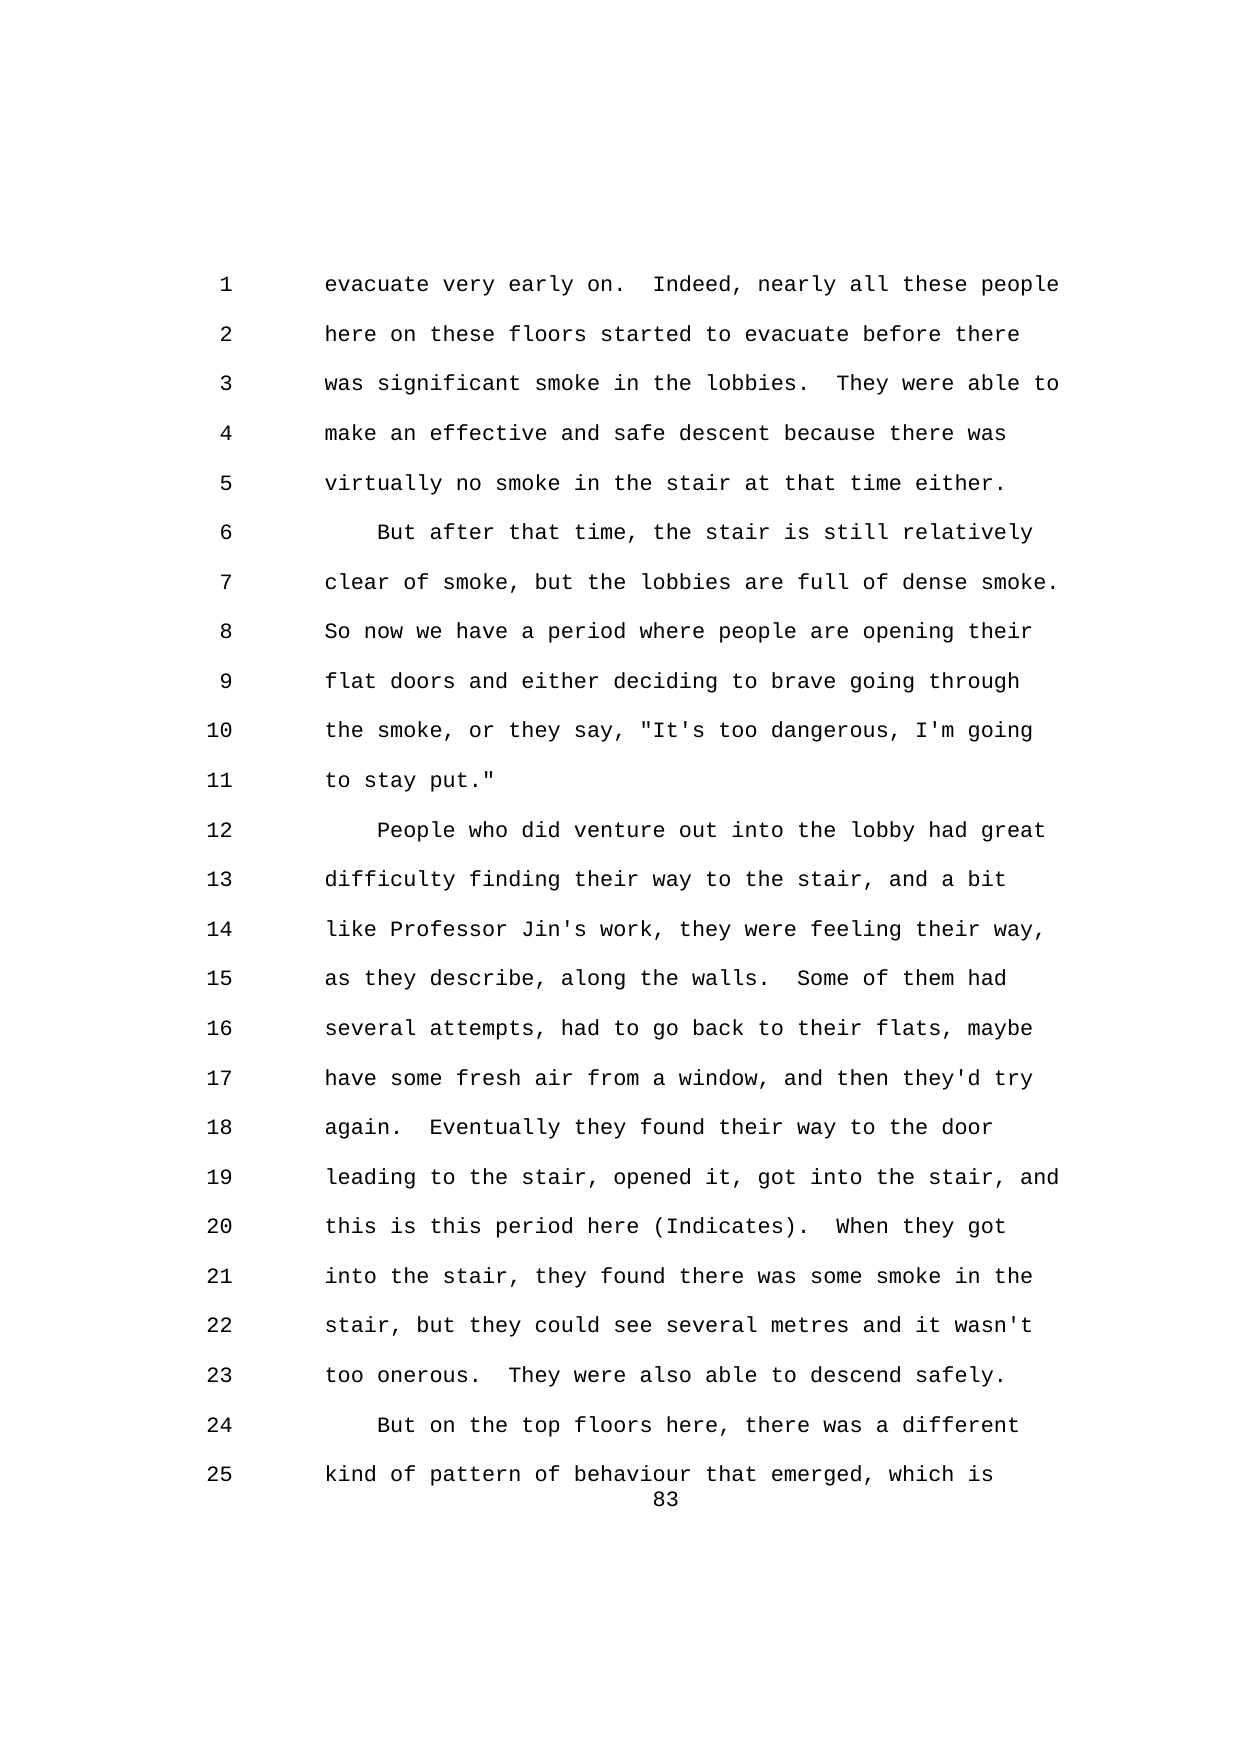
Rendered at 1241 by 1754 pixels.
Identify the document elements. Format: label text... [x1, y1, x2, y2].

text 22 stair, but they could see several metres and it wasn't [75, 1314, 1165, 1339]
text 7 clear of smoke, but the lobbies are full of dense smoke. [75, 571, 1165, 596]
text 17 have some fresh air from a window, and then they'd try [75, 1067, 1165, 1091]
text 15 as they describe, along the walls. Some of them had [75, 967, 1165, 992]
text 23 too onerous. They were also able to descend safely. [75, 1364, 1165, 1389]
text 20 this is this period here (Indicates). When they got [75, 1215, 1165, 1240]
text 2 here on these floors started to evacuate before there [75, 323, 1165, 348]
text 5 virtually no smoke in the stair at that time either. [75, 472, 1165, 496]
text 13 difficulty finding their way to the stair, and a bit [75, 868, 1165, 893]
text 12 People who did venture out into the lobby had great [75, 819, 1165, 843]
text 11 to stay put." [75, 769, 1165, 794]
text 8 So now we have a period where people are opening their [75, 620, 1165, 645]
text 1 evacuate very early on. Indeed, nearly all these people [75, 273, 1165, 298]
text 18 again. Eventually they found their way to the door [75, 1116, 1165, 1141]
text 6 But after that time, the stair is still relatively [75, 521, 1165, 546]
text 19 leading to the stair, opened it, got into the stair, and [75, 1166, 1165, 1191]
text 4 make an effective and safe descent because there was [75, 422, 1165, 447]
text 24 But on the top floors here, there was a different [75, 1414, 1165, 1438]
text 25 kind of pattern of behaviour that emerged, which is [75, 1463, 1165, 1488]
text 14 like Professor Jin's work, they were feeling their way, [75, 918, 1165, 943]
text 10 the smoke, or they say, "It's too dangerous, I'm going [75, 719, 1165, 744]
text 9 flat doors and either deciding to brave going through [75, 670, 1165, 695]
text 3 was significant smoke in the lobbies. They were able to [75, 372, 1165, 397]
text 16 several attempts, had to go back to their flats, maybe [75, 1017, 1165, 1042]
text 83 [75, 1488, 1165, 1513]
text 21 into the stair, they found there was some smoke in the [75, 1265, 1165, 1290]
